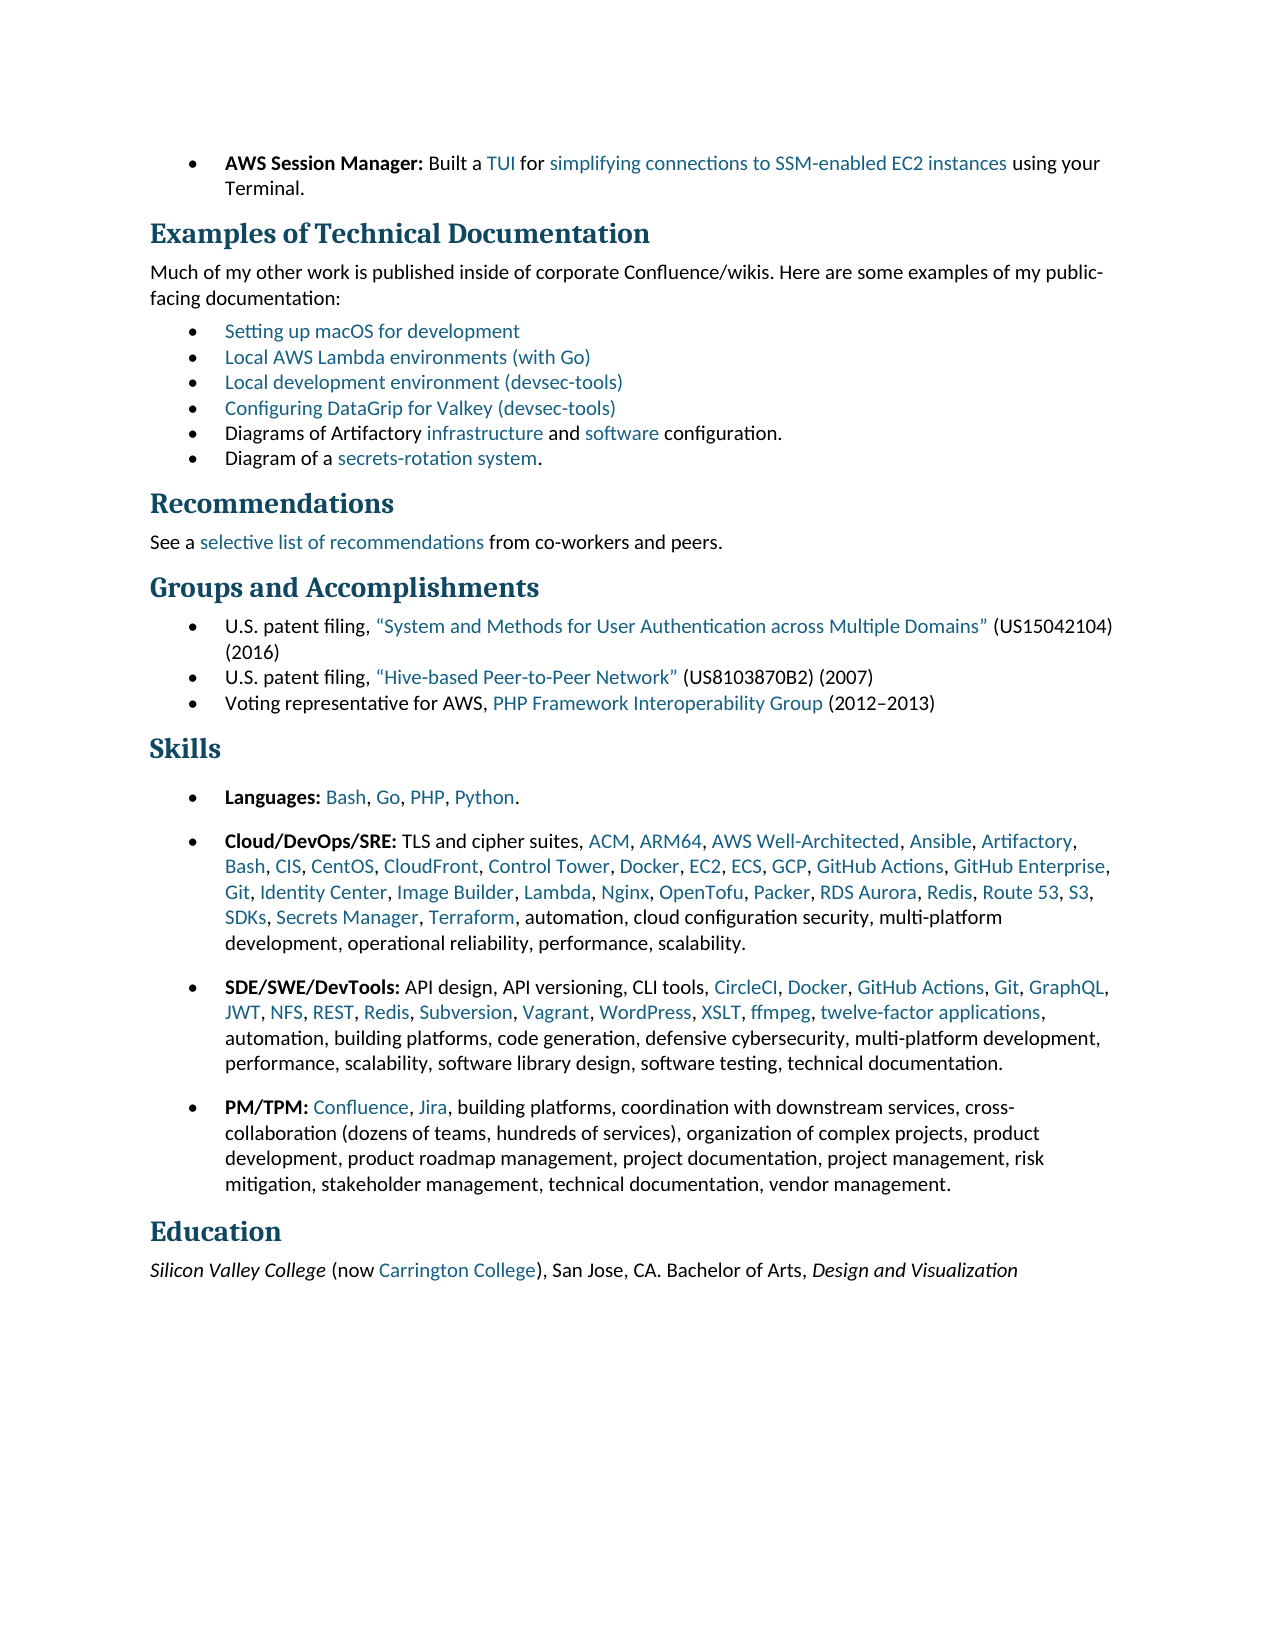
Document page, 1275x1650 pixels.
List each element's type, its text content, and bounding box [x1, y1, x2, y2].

list U.S. patent filing, “System and Methods for User Authentication across Multiple Domains” (US15042104) (2016) [187, 613, 1125, 664]
subtitle Recommendations [150, 488, 1125, 521]
text See a selective list of recommendations from co-workers and peers. [150, 529, 1125, 555]
list Languages: Bash, Go, PHP, Python. [187, 784, 1125, 809]
list Setting up macOS for development [187, 318, 1125, 344]
subtitle Skills [150, 732, 1125, 765]
text Silicon Valley College (now Carrington College), San Jose, CA. Bachelor of Arts, Design and Visualization [150, 1257, 1125, 1282]
list U.S. patent filing, “Hive-based Peer-to-Peer Network” (US8103870B2) (2007) [187, 664, 1125, 690]
subtitle Examples of Technical Documentation [150, 217, 1125, 251]
list AWS Session Manager: Built a TUI for simplifying connections to SSM-enabled EC2 instances using your Terminal. [187, 150, 1125, 201]
list Diagrams of Artifactory infrastructure and software configuration. [187, 420, 1125, 446]
text Much of my other work is published inside of corporate Confluence/wikis. Here are some examples of my public-facing documentation: [150, 259, 1125, 310]
list Local AWS Lambda environments (with Go) [187, 344, 1125, 369]
list Cloud/DevOps/SRE: TLS and cipher suites, ACM, ARM64, AWS Well-Architected, Ansible, Artifactory, Bash, CIS, CentOS, CloudFront, Control Tower, Docker, EC2, ECS, GCP, GitHub Actions, GitHub Enterprise, Git, Identity Center, Image Builder, Lambda, Nginx, OpenTofu, Packer, RDS Aurora, Redis, Route 53, S3, SDKs, Secrets Manager, Terraform, automation, cloud configuration security, multi-platform development, operational reliability, performance, scalability. [187, 828, 1125, 955]
list Local development environment (devsec-tools) [187, 369, 1125, 395]
list Configuring DataGrip for Valkey (devsec-tools) [187, 395, 1125, 420]
list PM/TPM: Confluence, Jira, building platforms, coordination with downstream services, cross-collaboration (dozens of teams, hundreds of services), organization of complex projects, product development, product roadmap management, project documentation, project management, risk mitigation, stakeholder management, technical documentation, vendor management. [187, 1094, 1125, 1196]
list Voting representative for AWS, PHP Framework Interoperability Group (2012–2013) [187, 690, 1125, 715]
subtitle Groups and Accomplishments [150, 572, 1125, 605]
list SDE/SWE/DevTools: API design, API versioning, CLI tools, CircleCI, Docker, GitHub Actions, Git, GraphQL, JWT, NFS, REST, Redis, Subversion, Vagrant, WordPress, XSLT, ffmpeg, twelve-factor applications, automation, building platforms, code generation, defensive cybersecurity, multi-platform development, performance, scalability, software library design, software testing, technical documentation. [187, 974, 1125, 1076]
list Diagram of a secrets-rotation system. [187, 446, 1125, 471]
subtitle Education [150, 1215, 1125, 1248]
